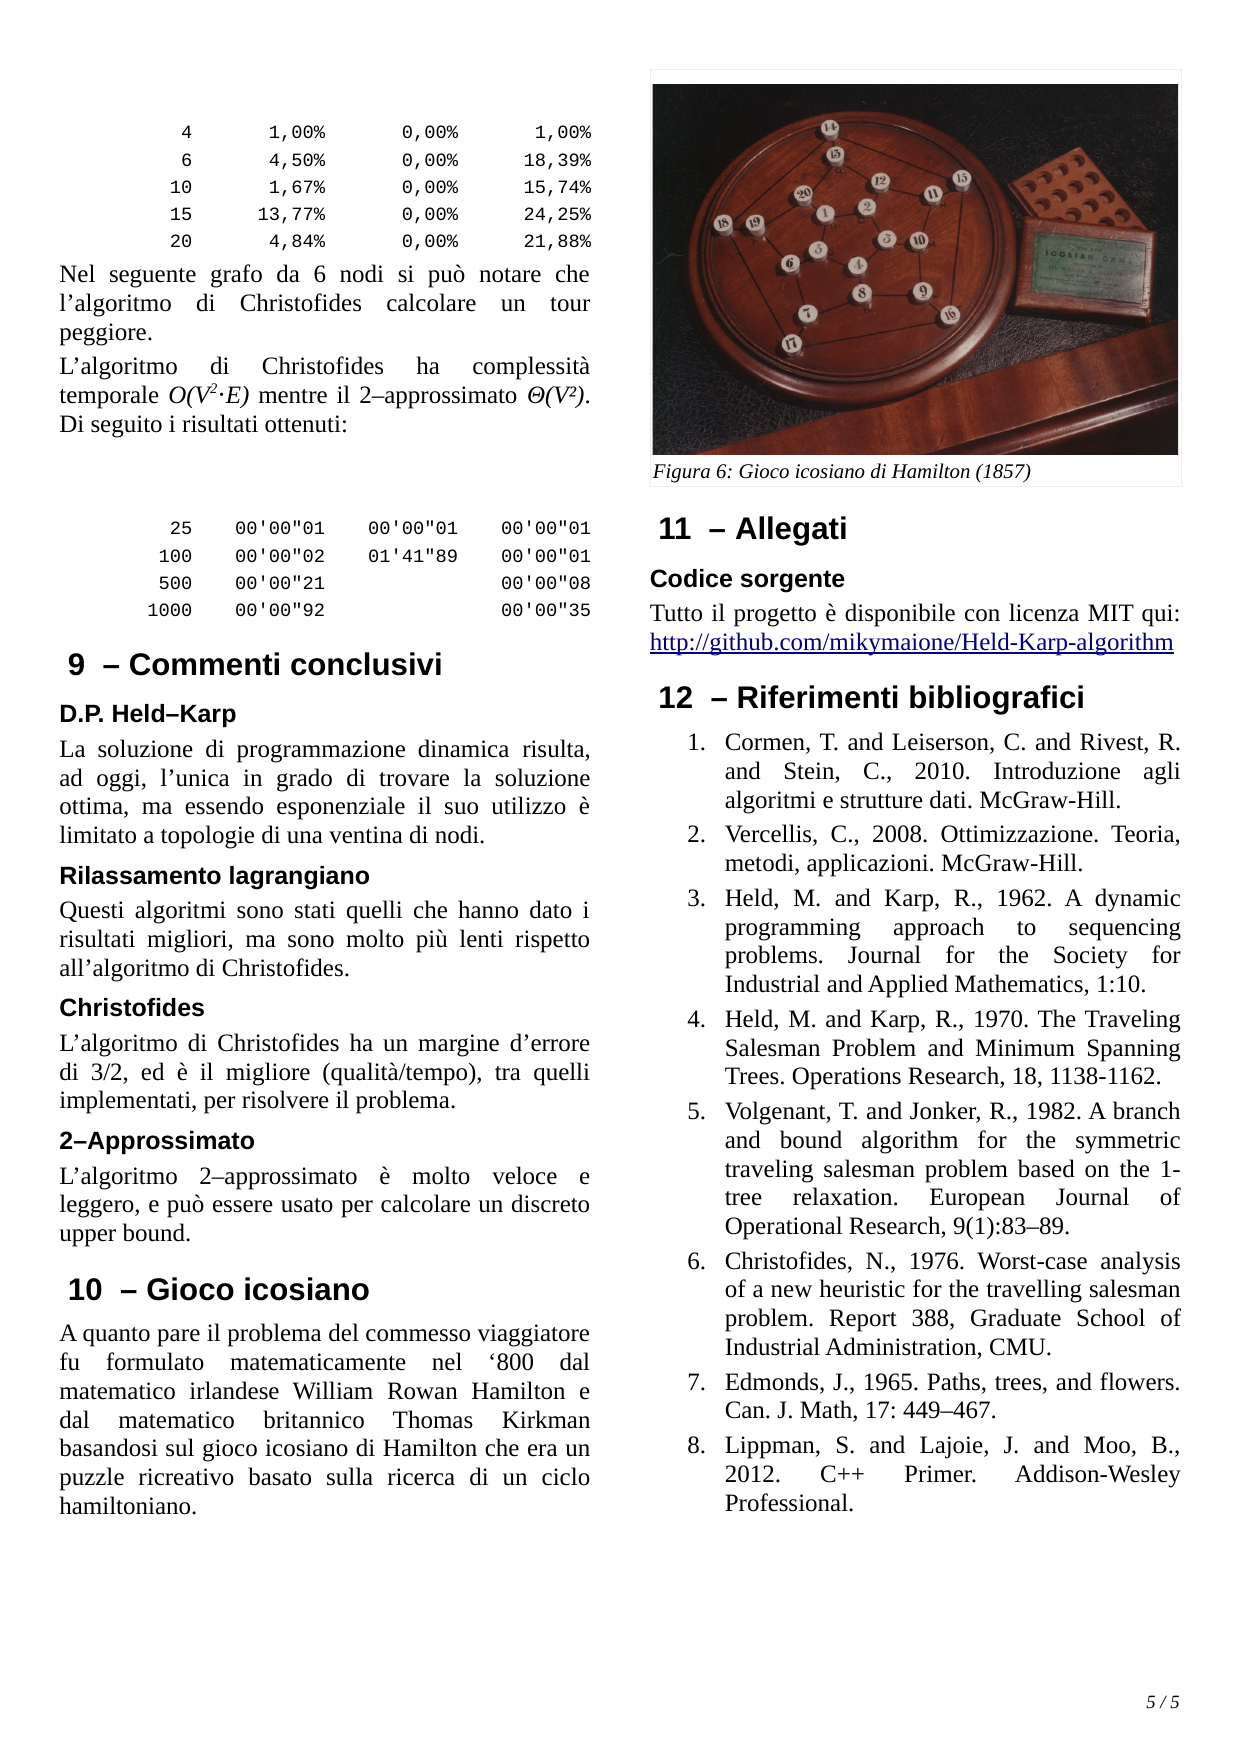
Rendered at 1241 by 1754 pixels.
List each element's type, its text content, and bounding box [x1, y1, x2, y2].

table_cell 00'00"21 [192, 568, 325, 595]
table_header Nodi [59, 438, 192, 513]
table_cell 1,00% [458, 117, 591, 144]
table_cell 00'00"01 [458, 513, 591, 540]
table_cell Held–Karp [325, 465, 458, 513]
table_cell Held–Karp [325, 69, 458, 117]
table_cell 15 [59, 199, 192, 226]
table_cell 0,00% [325, 172, 458, 199]
table_cell 1000 [59, 595, 192, 622]
list Held, M. and Karp, R., 1962. A dynamic programming approach to sequencing problems. Journal for the Society for Industrial and Applied Mathematics, 1:10. [687, 883, 1181, 998]
table_cell 00'00"35 [458, 595, 591, 622]
table_cell 1,67% [192, 172, 325, 199]
text Figura 6: Gioco icosiano di Hamilton (1857) [653, 455, 1178, 483]
list Lippman, S. and Lajoie, J. and Moo, B., 2012. C++ Primer. Addison-Wesley Professional. [687, 1430, 1181, 1516]
text A quanto pare il problema del commesso viaggiatore fu formulato matematicamente nel ‘800 dal matematico irlandese William Rowan Hamilton e dal matematico britannico Thomas Kirkman basandosi sul gioco icosiano di Hamilton che era un puzzle ricreativo basato sulla ricerca di un ciclo hamiltoniano. [59, 1318, 591, 1520]
table_cell 4,50% [192, 145, 325, 172]
table_cell 01'41"89 [325, 540, 458, 568]
table_cell [325, 595, 458, 622]
list Held, M. and Karp, R., 1970. The Traveling Salesman Problem and Minimum Spanning Trees. Operations Research, 18, 1138-1162. [687, 1004, 1181, 1090]
subtitle D.P. Held–Karp [59, 699, 591, 728]
subtitle Codice sorgente [649, 564, 1181, 592]
table_cell 20 [59, 226, 192, 253]
table_cell Christofides [192, 465, 325, 513]
table_cell 00'00"01 [192, 513, 325, 540]
table_cell 0,00% [325, 145, 458, 172]
subtitle Rilassamento lagrangiano [59, 861, 591, 889]
text L’algoritmo di Christofides ha un margine d’errore di 3/2, ed è il migliore (qualità/tempo), tra quelli implementati, per risolvere il problema. [59, 1028, 591, 1114]
table_cell 2–appros. [458, 69, 591, 117]
list Christofides, N., 1976. Worst-case analysis of a new heuristic for the travelling salesman problem. Report 388, Graduate School of Industrial Administration, CMU. [687, 1246, 1181, 1361]
table_cell 0,00% [325, 199, 458, 226]
table_cell 00'00"02 [192, 540, 325, 568]
subtitle Gioco icosiano [59, 1271, 591, 1307]
table_cell 6 [59, 145, 192, 172]
table_cell 00'00"01 [458, 540, 591, 568]
table_cell 0,00% [325, 226, 458, 253]
table_cell 00'00"92 [192, 595, 325, 622]
table_cell 24,25% [458, 199, 591, 226]
text L’algoritmo di Christofides ha complessità temporale O(V2⋅E) mentre il 2–approssimato Θ(V²). Di seguito i risultati ottenuti: [59, 351, 591, 438]
subtitle 2–Approssimato [59, 1126, 591, 1155]
table_cell 4 [59, 117, 192, 144]
table_cell 25 [59, 513, 192, 540]
table_cell [325, 568, 458, 595]
subtitle Christofides [59, 993, 591, 1022]
table_cell 100 [59, 540, 192, 568]
table_cell 18,39% [458, 145, 591, 172]
table_cell 00'00"01 [325, 513, 458, 540]
table_cell 0,00% [325, 117, 458, 144]
table_header [59, 69, 192, 117]
table_cell 00'00"08 [458, 568, 591, 595]
text La soluzione di programmazione dinamica risulta, ad oggi, l’unica in grado di trovare la soluzione ottima, ma essendo esponenziale il suo utilizzo è limitato a topologie di una ventina di nodi. [59, 734, 591, 849]
table_cell 21,88% [458, 226, 591, 253]
table_cell 500 [59, 568, 192, 595]
table_cell 15,74% [458, 172, 591, 199]
subtitle Commenti conclusivi [59, 646, 591, 682]
table_cell 10 [59, 172, 192, 199]
table_cell 2–appros. [458, 465, 591, 513]
subtitle Riferimenti bibliografici [649, 679, 1181, 716]
list Edmonds, J., 1965. Paths, trees, and flowers. Can. J. Math, 17: 449–467. [687, 1367, 1181, 1424]
list Cormen, T. and Leiserson, C. and Rivest, R. and Stein, C., 2010. Introduzione agli algoritmi e strutture dati. McGraw-Hill. [687, 727, 1181, 814]
text Questi algoritmi sono stati quelli che hanno dato i risultati migliori, ma sono molto più lenti rispetto all’algoritmo di Christofides. [59, 895, 591, 982]
list Volgenant, T. and Jonker, R., 1982. A branch and bound algorithm for the symmetric traveling salesman problem based on the 1-tree relaxation. European Journal of Operational Research, 9(1):83–89. [687, 1096, 1181, 1240]
text Tutto il progetto è disponibile con licenza MIT qui: http://github.com/mikymaione/Held-Karp-algorithm [649, 598, 1181, 656]
table_header Tempo d’esecuzione [192, 438, 591, 465]
text Nel seguente grafo da 6 nodi si può notare che l’algoritmo di Christofides calcolare un tour peggiore. [59, 259, 591, 345]
picture [652, 84, 1179, 455]
table_cell 13,77% [192, 199, 325, 226]
table_cell 4,84% [192, 226, 325, 253]
text L’algoritmo 2–approssimato è molto veloce e leggero, e può essere usato per calcolare un discreto upper bound. [59, 1161, 591, 1247]
list Vercellis, C., 2008. Ottimizzazione. Teoria, metodi, applicazioni. McGraw-Hill. [687, 819, 1181, 877]
table_cell 1,00% [192, 117, 325, 144]
subtitle Allegati [649, 510, 1181, 546]
table_cell Christofides [192, 69, 325, 117]
